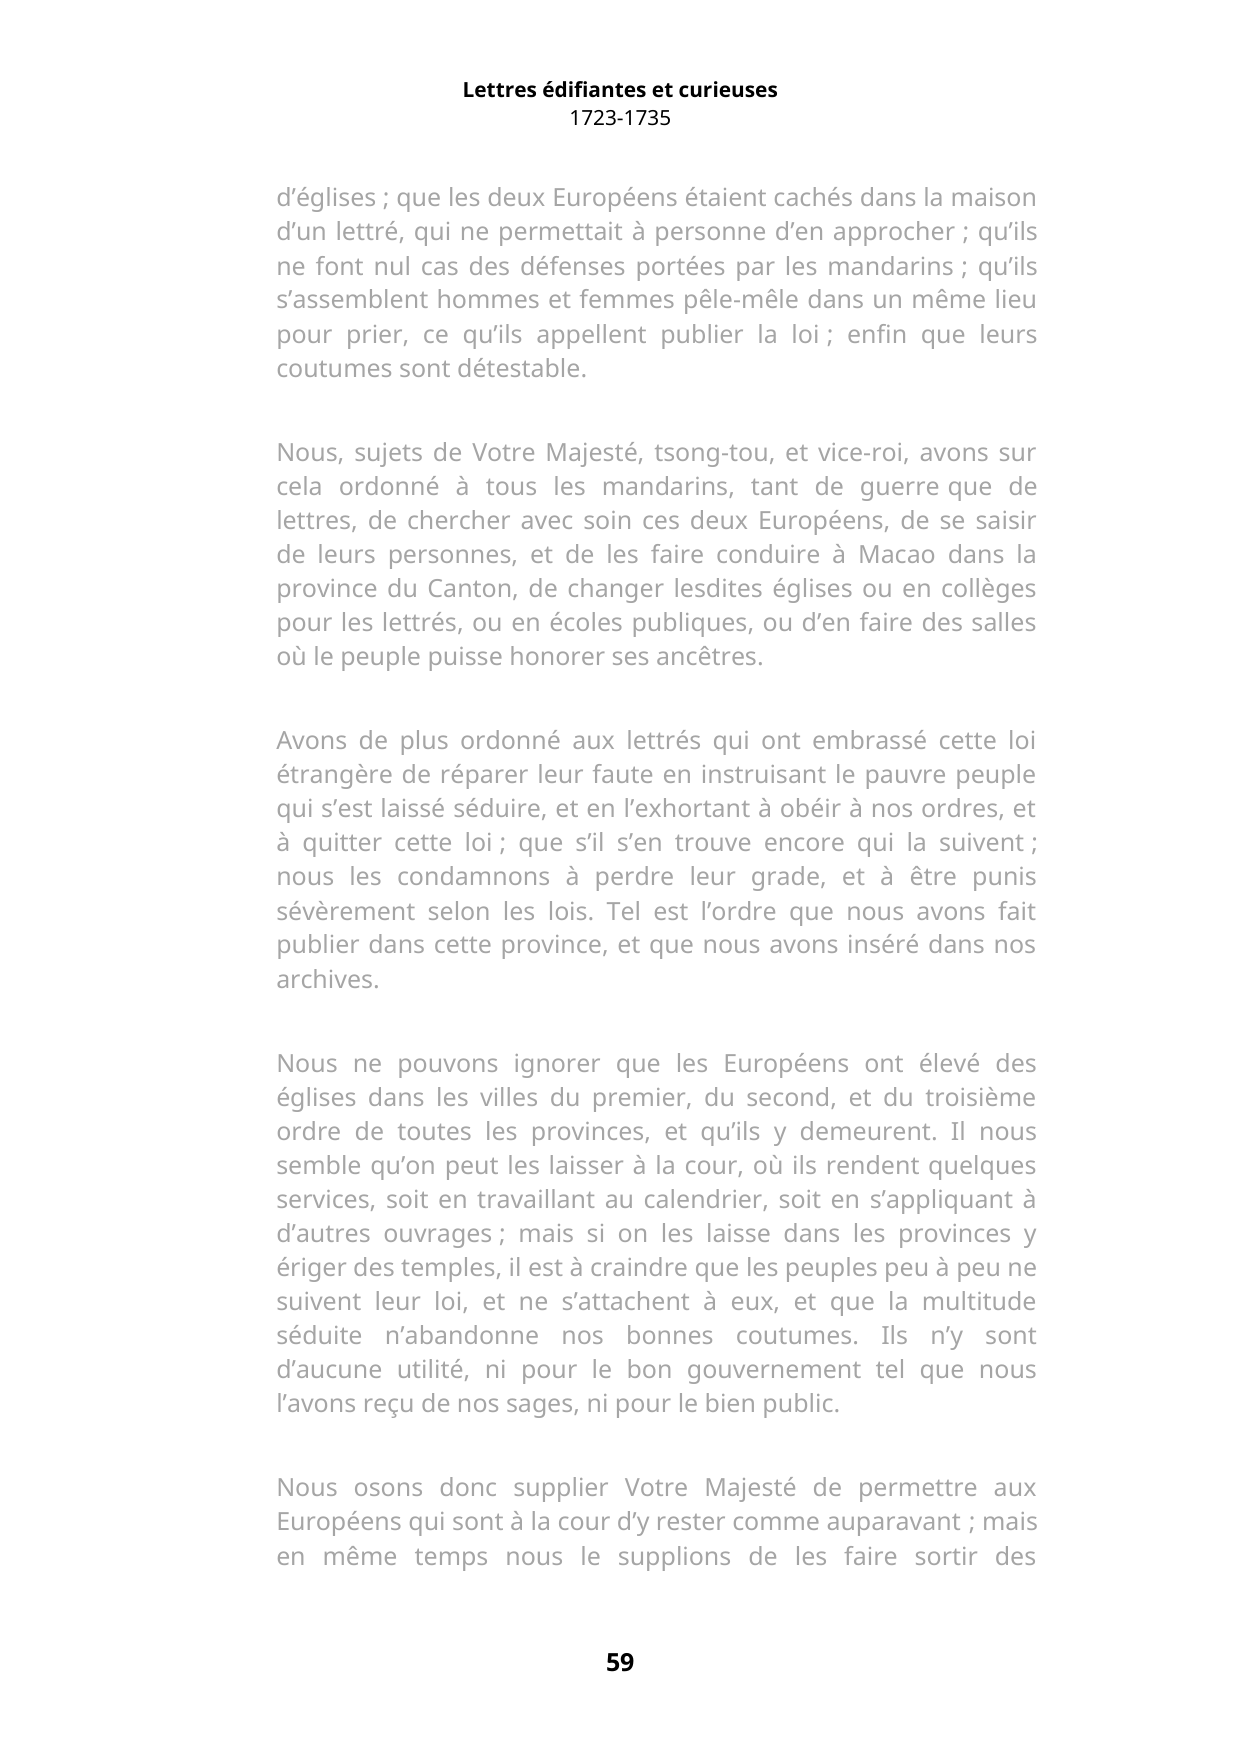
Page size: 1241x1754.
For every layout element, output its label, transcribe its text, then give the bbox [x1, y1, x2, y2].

text d’églises ; que les deux Européens étaient cachés dans la maison d’un lettré, qui ne permettait à personne d’en approcher ; qu’ils ne font nul cas des défenses portées par les mandarins ; qu’ils s’assemblent hommes et femmes pêle-mêle dans un même lieu pour prier, ce qu’ils appellent publier la loi ; enfin que leurs coutumes sont détestable. [276, 180, 1038, 384]
text Nous, sujets de Votre Majesté, tsong-tou, et vice-roi, avons sur cela ordonné à tous les mandarins, tant de guerre que de lettres, de chercher avec soin ces deux Européens, de se saisir de leurs personnes, et de les faire conduire à Macao dans la province du Canton, de changer lesdites églises ou en collèges pour les lettrés, ou en écoles publiques, ou d’en faire des salles où le peuple puisse honorer ses ancêtres. [276, 434, 1038, 673]
text Nous ne pouvons ignorer que les Européens ont élevé des églises dans les villes du premier, du second, et du troisième ordre de toutes les provinces, et qu’ils y demeurent. Il nous semble qu’on peut les laisser à la cour, où ils rendent quelques services, soit en travaillant au calendrier, soit en s’appliquant à d’autres ouvrages ; mais si on les laisse dans les provinces y ériger des temples, il est à craindre que les peuples peu à peu ne suivent leur loi, et ne s’attachent à eux, et que la multitude séduite n’abandonne nos bonnes coutumes. Ils n’y sont d’aucune utilité, ni pour le bon gouvernement tel que nous l’avons reçu de nos sages, ni pour le bien public. [276, 1045, 1038, 1420]
text Nous osons donc supplier Votre Majesté de permettre aux Européens qui sont à la cour d’y rester comme auparavant ; mais en même temps nous le supplions de les faire sortir des [276, 1470, 1038, 1572]
text Avons de plus ordonné aux lettrés qui ont embrassé cette loi étrangère de réparer leur faute en instruisant le pauvre peuple qui s’est laissé séduire, et en l’exhortant à obéir à nos ordres, et à quitter cette loi ; que s’il s’en trouve encore qui la suivent ; nous les condamnons à perdre leur grade, et à être punis sévèrement selon les lois. Tel est l’ordre que nous avons fait publier dans cette province, et que nous avons inséré dans nos archives. [276, 723, 1038, 995]
